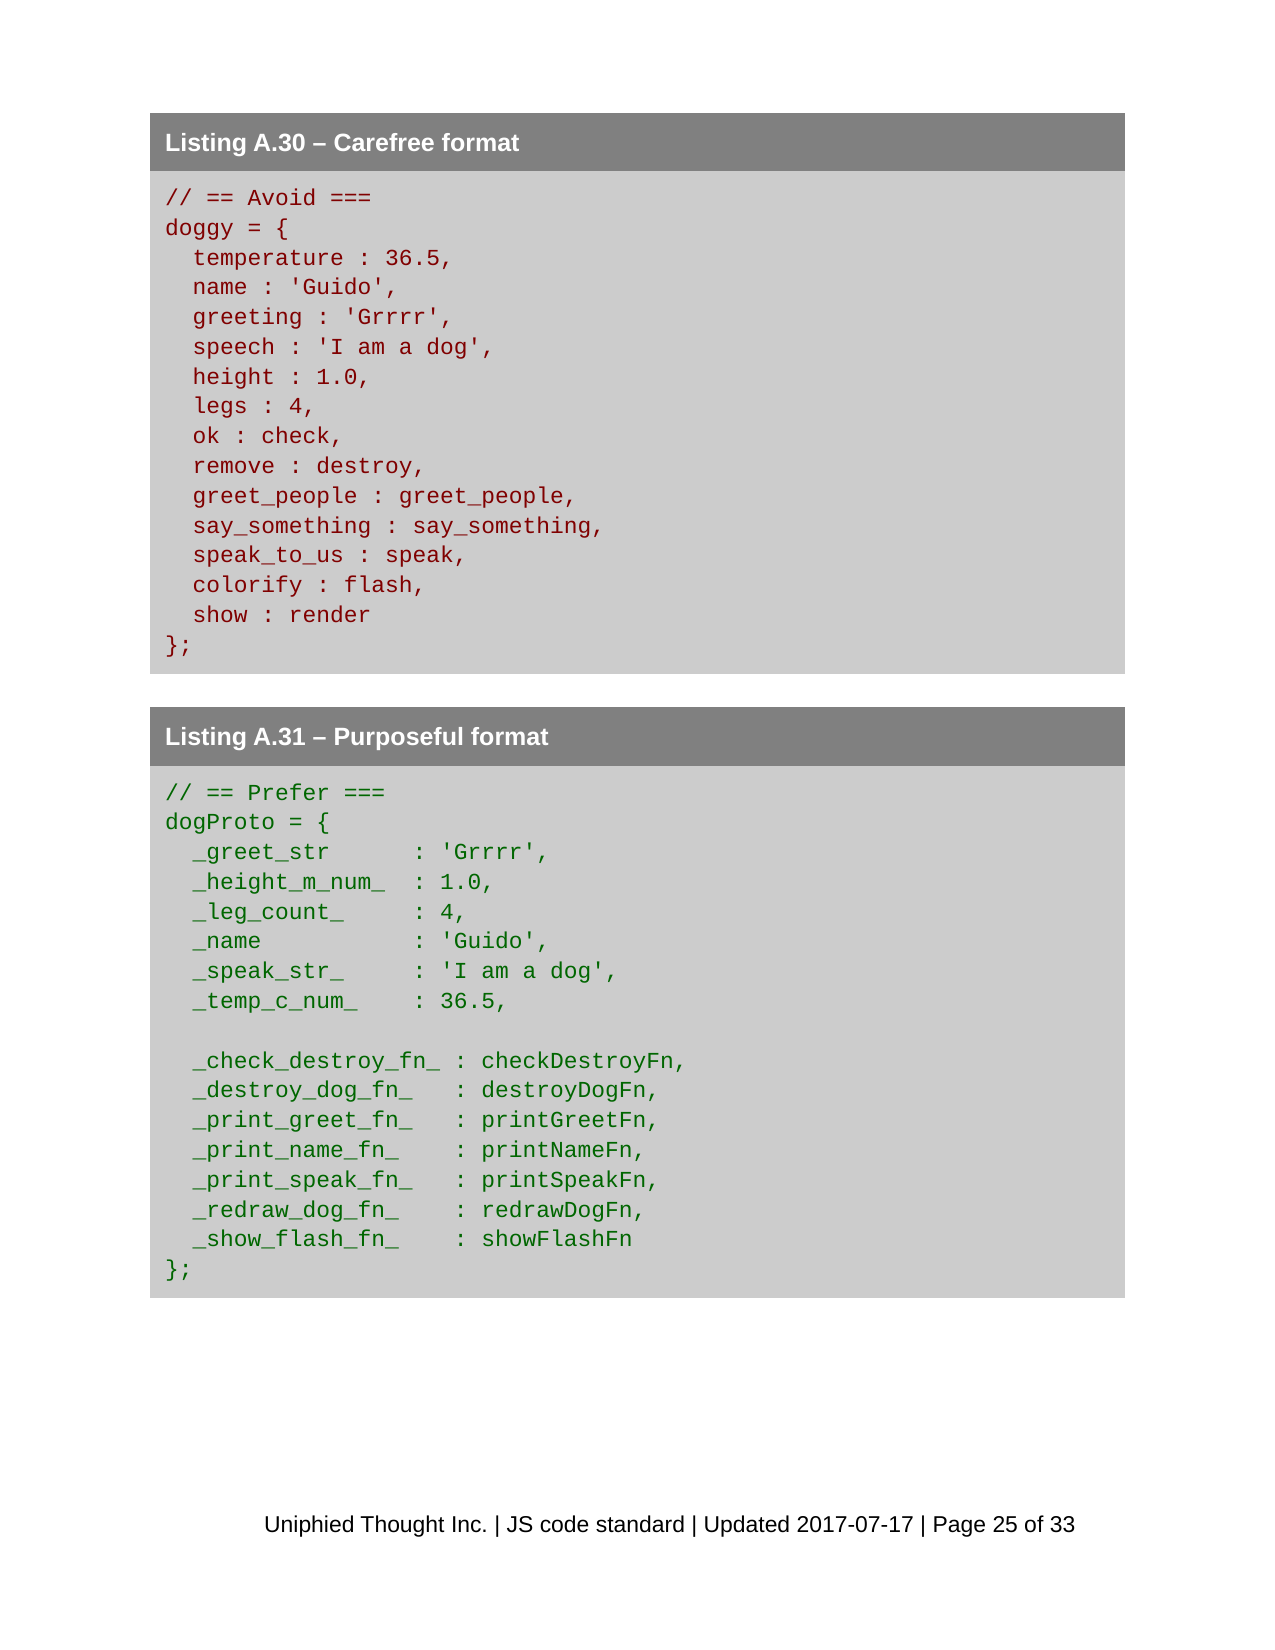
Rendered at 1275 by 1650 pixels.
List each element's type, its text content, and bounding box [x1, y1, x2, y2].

table_header Listing A.30 – Carefree format [150, 113, 1125, 171]
table_cell // == Prefer === dogProto = { _greet_str : 'Grrrr', _height_m_num_ : 1.0, _leg_count_ : 4, _name : 'Guido', _speak_str_ : 'I am a dog', _temp_c_num_ : 36.5, _check_destroy_fn_ : checkDestroyFn, _destroy_dog_fn_ : destroyDogFn, _print_greet_fn_ : printGreetFn, _print_name_fn_ : printNameFn, _print_speak_fn_ : printSpeakFn, _redraw_dog_fn_ : redrawDogFn, _show_flash_fn_ : showFlashFn }; [150, 766, 1125, 1298]
table_header Listing A.31 – Purposeful format [150, 707, 1125, 766]
table_cell // == Avoid === doggy = { temperature : 36.5, name : 'Guido', greeting : 'Grrrr', speech : 'I am a dog', height : 1.0, legs : 4, ok : check, remove : destroy, greet_people : greet_people, say_something : say_something, speak_to_us : speak, colorify : flash, show : render }; [150, 171, 1125, 674]
